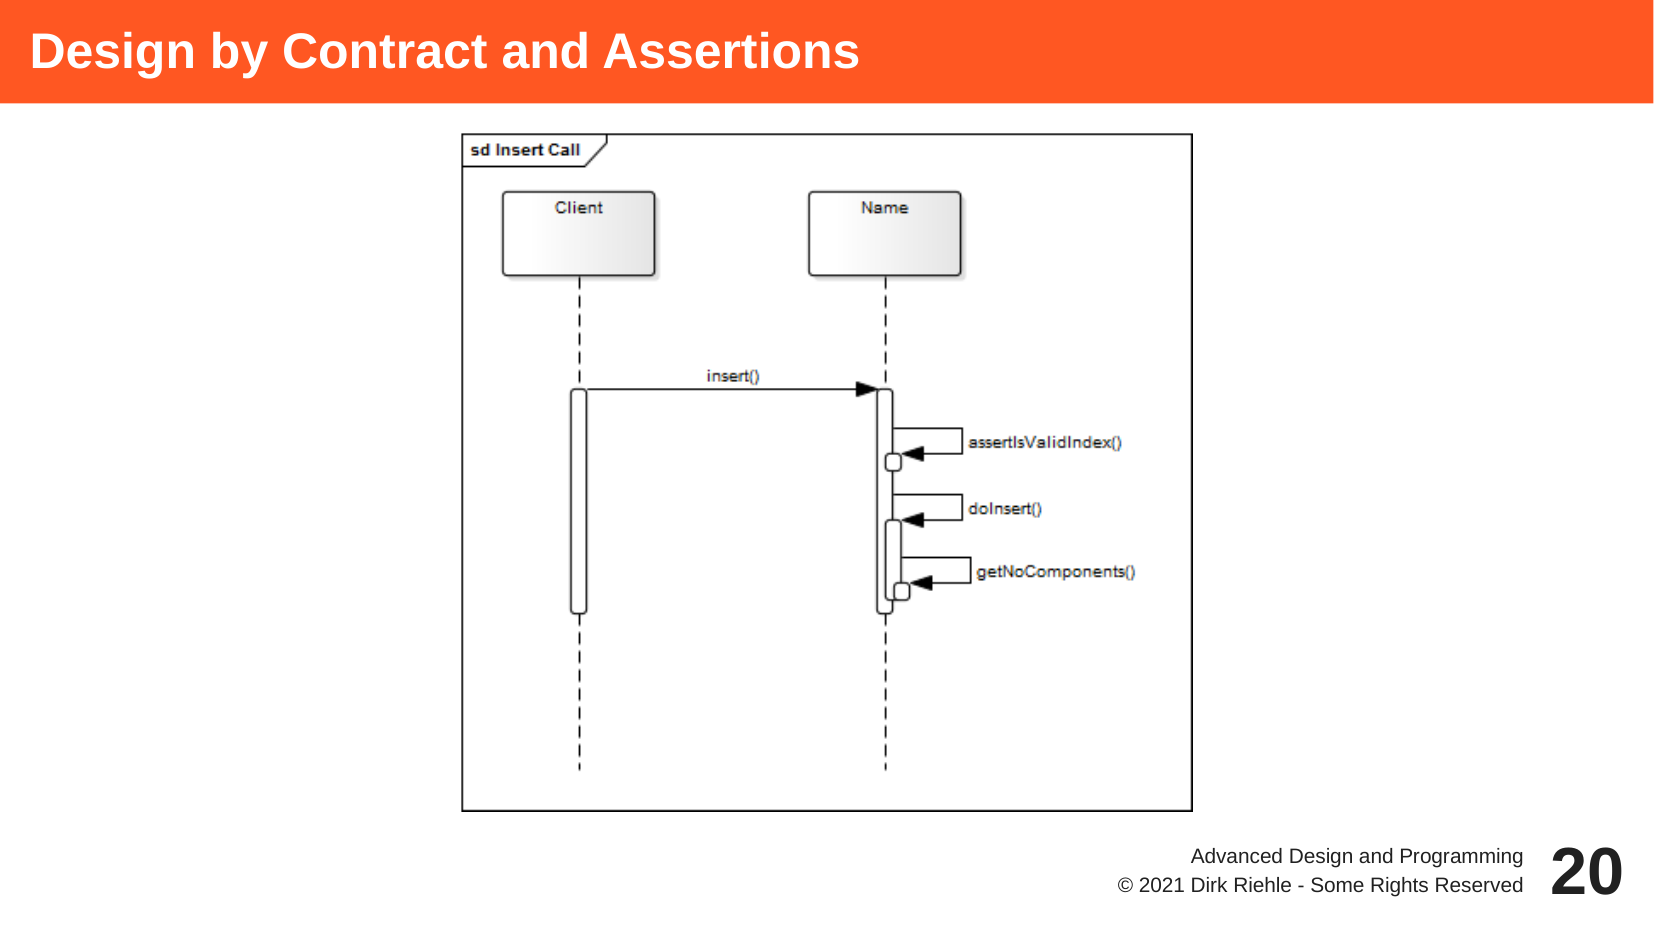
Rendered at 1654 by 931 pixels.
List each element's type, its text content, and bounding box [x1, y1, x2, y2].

title Design by Contract and Assertions [0, 0, 1654, 104]
picture [460, 132, 1193, 813]
